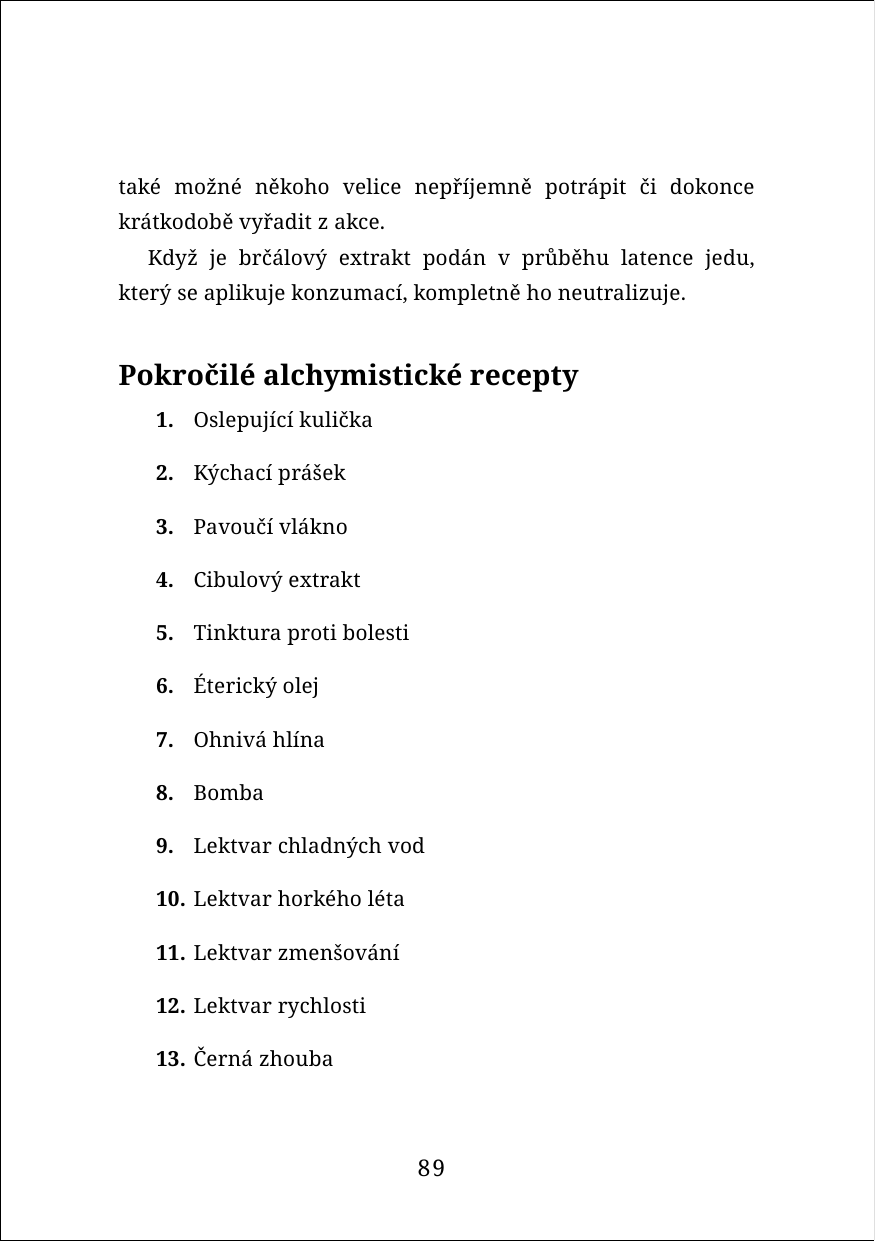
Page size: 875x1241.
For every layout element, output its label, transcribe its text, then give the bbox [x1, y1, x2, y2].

list Éterický olej [156, 671, 756, 700]
list Lektvar chladných vod [156, 831, 756, 859]
list Kýchací prášek [156, 458, 756, 487]
list Ohnivá hlína [156, 725, 756, 753]
list Tinktura proti bolesti [156, 618, 756, 647]
list Lektvar rychlosti [156, 991, 756, 1019]
list Oslepující kulička [156, 405, 756, 434]
list Lektvar horkého léta [156, 884, 756, 913]
list Bomba [156, 778, 756, 806]
list Cibulový extrakt [156, 565, 756, 593]
text také možné někoho velice nepříjemně potrápit či dokonce krátkodobě vyřadit z akce. Když je brčálový extrakt podán v průběhu latence jedu, který se aplikuje konzumací, kompletně ho neutralizuje. [118, 172, 756, 307]
subtitle Pokročilé alchymistické recepty [118, 355, 756, 393]
list Lektvar zmenšování [156, 938, 756, 966]
list Pavoučí vlákno [156, 512, 756, 540]
list Černá zhouba [156, 1044, 756, 1072]
